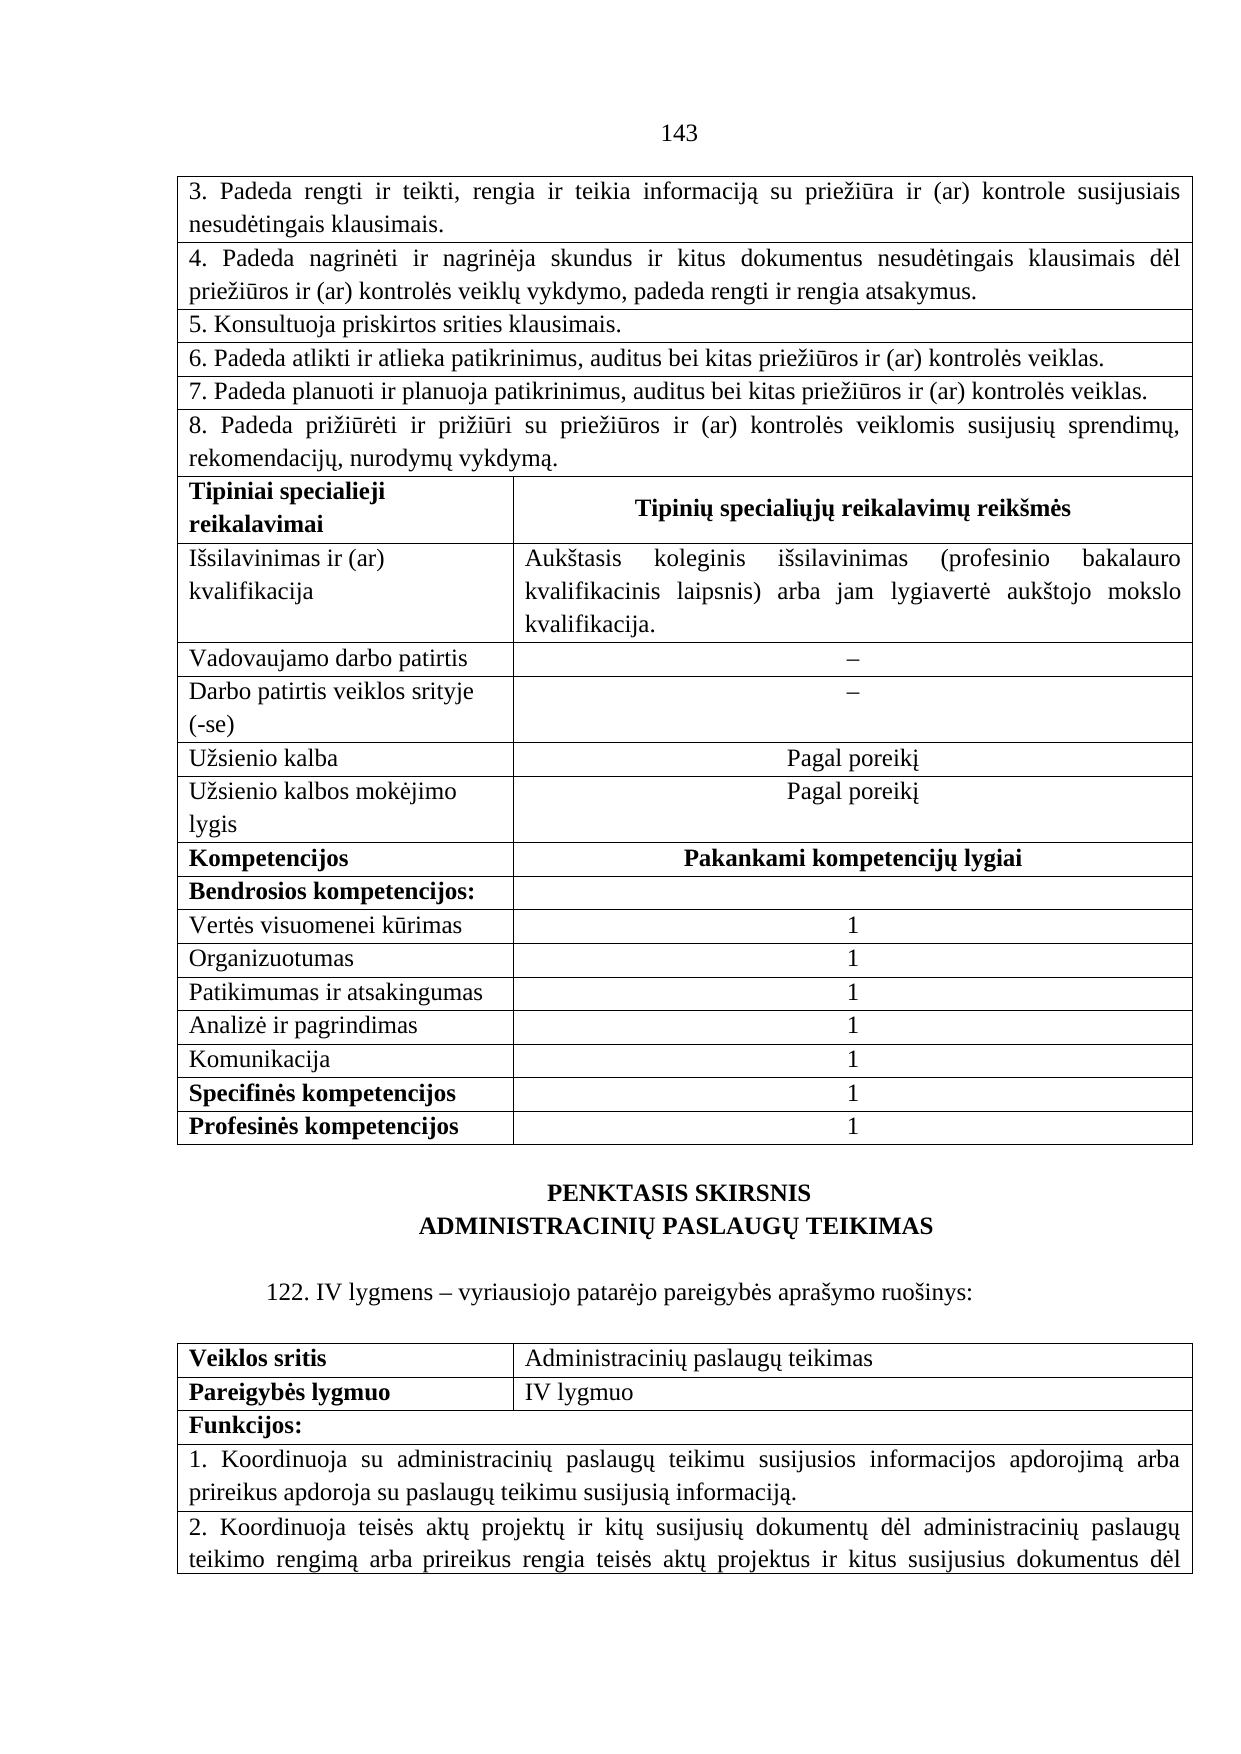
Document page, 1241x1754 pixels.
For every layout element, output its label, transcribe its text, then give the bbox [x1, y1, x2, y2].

table_cell 1 [514, 944, 1192, 976]
text 122. IV lygmens – vyriausiojo patarėjo pareigybės aprašymo ruošinys: [177, 1277, 1181, 1306]
table_cell 6. Padeda atlikti ir atlieka patikrinimus, auditus bei kitas priežiūros ir (ar) kontrolės veiklas. [178, 343, 1192, 376]
table_cell 1 [514, 910, 1192, 943]
table_cell Komunikacija [178, 1045, 513, 1077]
table_cell 1 [514, 1045, 1192, 1077]
table_cell Organizuotumas [178, 944, 513, 976]
table_cell Bendrosios kompetencijos: [178, 877, 513, 909]
table_cell 1 [514, 1078, 1192, 1111]
table_cell 3. Padeda rengti ir teikti, rengia ir teikia informaciją su priežiūra ir (ar) kontrole susijusiais nesudėtingais klausimais. [178, 177, 1192, 242]
table_cell Užsienio kalbos mokėjimo lygis [178, 777, 513, 842]
table_cell Aukštasis koleginis išsilavinimas (profesinio bakalauro kvalifikacinis laipsnis) arba jam lygiavertė aukštojo mokslo kvalifikacija. [514, 544, 1192, 642]
table_cell 8. Padeda prižiūrėti ir prižiūri su priežiūros ir (ar) kontrolės veiklomis susijusių sprendimų, rekomendacijų, nurodymų vykdymą. [178, 410, 1192, 476]
table_cell Darbo patirtis veiklos srityje (-se) [178, 677, 513, 742]
table_cell 2. Koordinuoja teisės aktų projektų ir kitų susijusių dokumentų dėl administracinių paslaugų teikimo rengimą arba prireikus rengia teisės aktų projektus ir kitus susijusius dokumentus dėl [178, 1512, 1192, 1573]
table_cell Pakankami kompetencijų lygiai [514, 843, 1192, 876]
table_cell – [514, 677, 1192, 742]
table_cell Analizė ir pagrindimas [178, 1011, 513, 1043]
table_cell Pareigybės lygmuo [178, 1378, 513, 1410]
table_cell 5. Konsultuoja priskirtos srities klausimais. [178, 310, 1192, 342]
table_cell – [514, 643, 1192, 676]
table_cell 1 [514, 978, 1192, 1010]
table_cell Funkcijos: [178, 1411, 1192, 1443]
table_cell Pagal poreikį [514, 743, 1192, 776]
table_cell [514, 877, 1192, 909]
table_cell Vertės visuomenei kūrimas [178, 910, 513, 943]
table_cell Patikimumas ir atsakingumas [178, 978, 513, 1010]
table_cell Profesinės kompetencijos [178, 1112, 513, 1144]
table_cell Kompetencijos [178, 843, 513, 876]
table_header Administracinių paslaugų teikimas [514, 1344, 1192, 1376]
table_cell Specifinės kompetencijos [178, 1078, 513, 1111]
table_cell 4. Padeda nagrinėti ir nagrinėja skundus ir kitus dokumentus nesudėtingais klausimais dėl priežiūros ir (ar) kontrolės veiklų vykdymo, padeda rengti ir rengia atsakymus. [178, 243, 1192, 309]
table_cell 1 [514, 1112, 1192, 1144]
table_cell Tipinių specialiųjų reikalavimų reikšmės [514, 477, 1192, 542]
text PENKTASIS SKIRSNIS [177, 1178, 1181, 1206]
table_cell Pagal poreikį [514, 777, 1192, 842]
table_cell Vadovaujamo darbo patirtis [178, 643, 513, 676]
table_cell Tipiniai specialieji reikalavimai [178, 477, 513, 542]
table_cell 1. Koordinuoja su administracinių paslaugų teikimu susijusios informacijos apdorojimą arba prireikus apdoroja su paslaugų teikimu susijusią informaciją. [178, 1445, 1192, 1511]
text ADMINISTRACINIŲ PASLAUGŲ TEIKIMAS [177, 1211, 1181, 1239]
table_cell 1 [514, 1011, 1192, 1043]
table_cell IV lygmuo [514, 1378, 1192, 1410]
table_cell Išsilavinimas ir (ar) kvalifikacija [178, 544, 513, 642]
table_cell 7. Padeda planuoti ir planuoja patikrinimus, auditus bei kitas priežiūros ir (ar) kontrolės veiklas. [178, 377, 1192, 409]
table_header Veiklos sritis [178, 1344, 513, 1376]
table_cell Užsienio kalba [178, 743, 513, 776]
